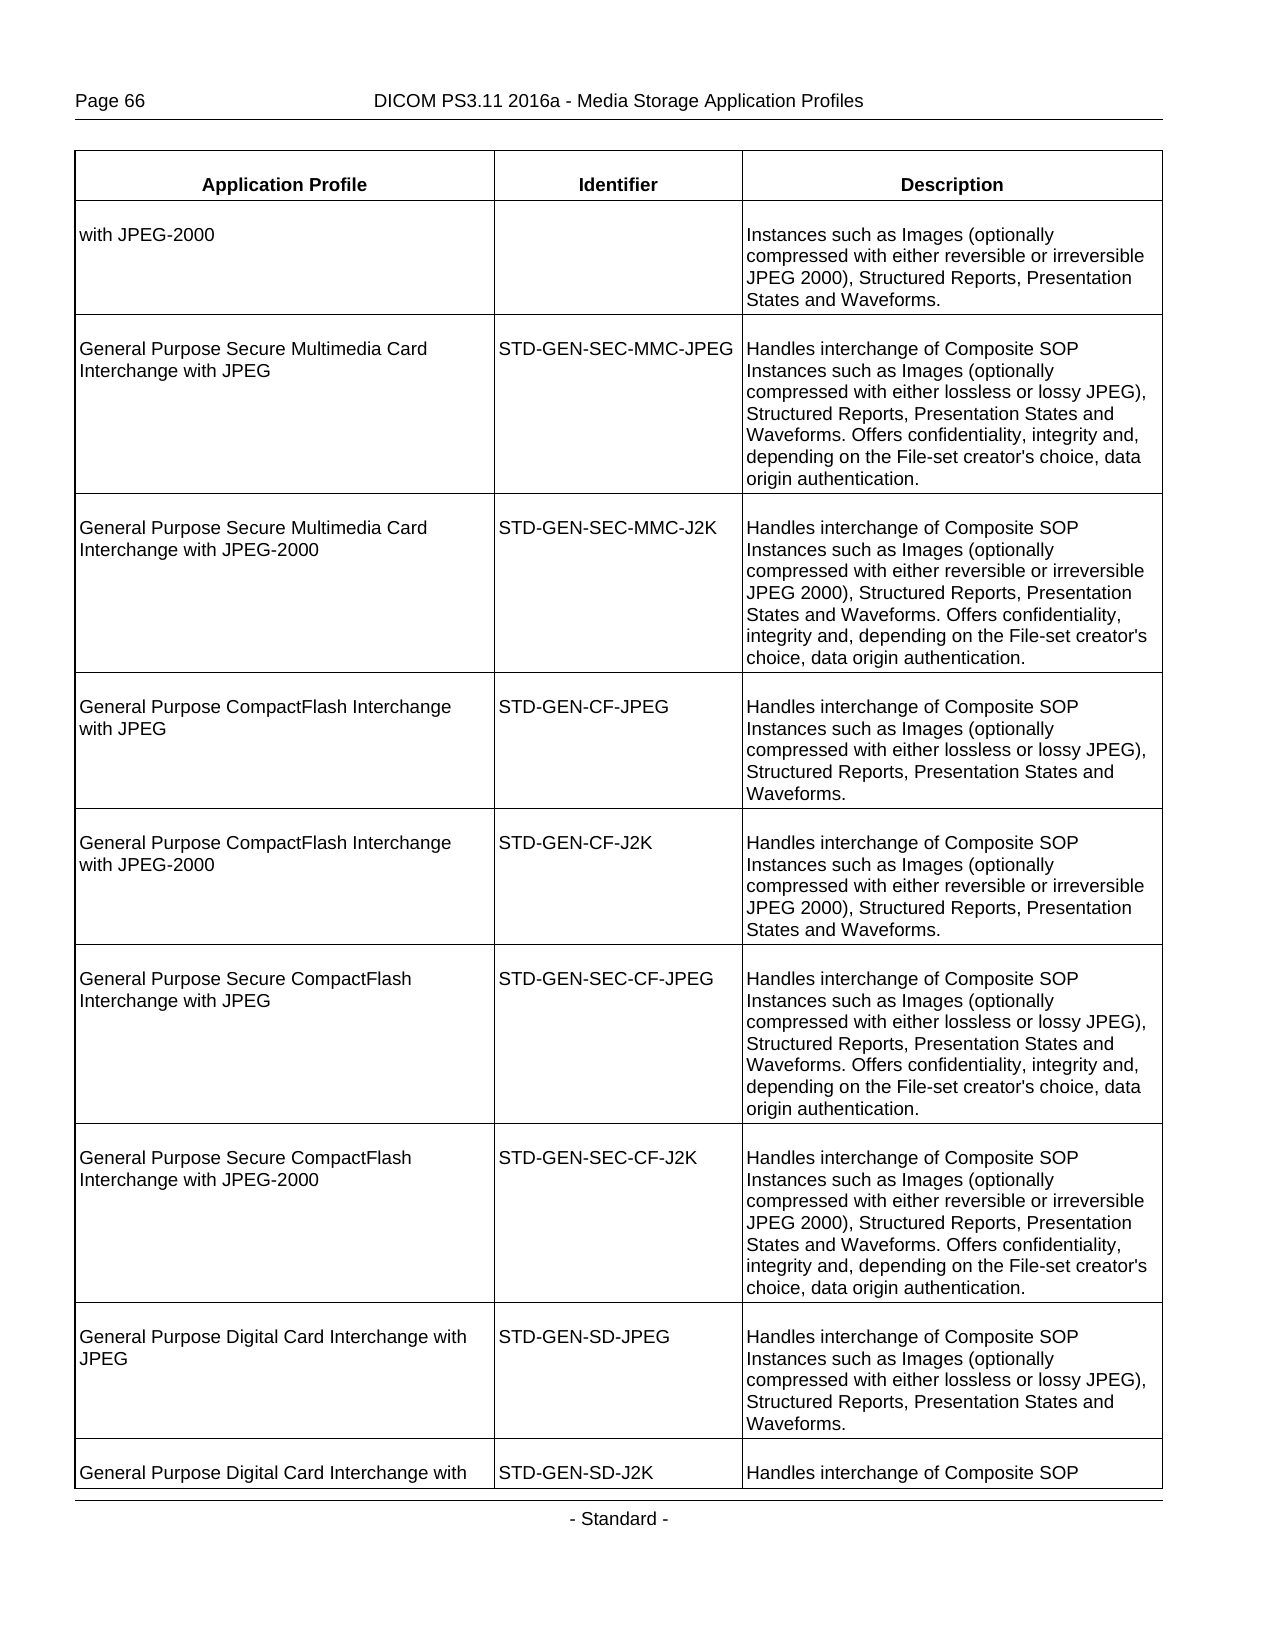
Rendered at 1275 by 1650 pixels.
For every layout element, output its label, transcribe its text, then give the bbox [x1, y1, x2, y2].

table_header Application Profile [76, 151, 494, 200]
table_cell Handles interchange of Composite SOP [743, 1439, 1162, 1488]
table_cell General Purpose Secure CompactFlash Interchange with JPEG-2000 [76, 1124, 494, 1302]
table_cell STD-GEN-CF-J2K [495, 809, 742, 944]
table_cell General Purpose Secure Multimedia Card Interchange with JPEG-2000 [76, 494, 494, 672]
table_cell STD-GEN-SD-J2K [495, 1439, 742, 1488]
table_cell with JPEG-2000 [76, 201, 494, 314]
table_header Description [743, 151, 1162, 200]
table_cell Instances such as Images (optionally compressed with either reversible or irreversible JPEG 2000), Structured Reports, Presentation States and Waveforms. [743, 201, 1162, 314]
table_cell Handles interchange of Composite SOP Instances such as Images (optionally compressed with either lossless or lossy JPEG), Structured Reports, Presentation States and Waveforms. Offers confidentiality, integrity and, depending on the File-set creator's choice, data origin authentication. [743, 315, 1162, 493]
table_cell Handles interchange of Composite SOP Instances such as Images (optionally compressed with either lossless or lossy JPEG), Structured Reports, Presentation States and Waveforms. [743, 673, 1162, 808]
table_cell STD-GEN-SEC-CF-J2K [495, 1124, 742, 1302]
table_cell Handles interchange of Composite SOP Instances such as Images (optionally compressed with either reversible or irreversible JPEG 2000), Structured Reports, Presentation States and Waveforms. Offers confidentiality, integrity and, depending on the File-set creator's choice, data origin authentication. [743, 494, 1162, 672]
table_cell STD-GEN-SEC-MMC-JPEG [495, 315, 742, 493]
table_cell Handles interchange of Composite SOP Instances such as Images (optionally compressed with either reversible or irreversible JPEG 2000), Structured Reports, Presentation States and Waveforms. Offers confidentiality, integrity and, depending on the File-set creator's choice, data origin authentication. [743, 1124, 1162, 1302]
table_cell General Purpose Digital Card Interchange with JPEG [76, 1303, 494, 1438]
table_cell General Purpose Secure Multimedia Card Interchange with JPEG [76, 315, 494, 493]
table_cell Handles interchange of Composite SOP Instances such as Images (optionally compressed with either lossless or lossy JPEG), Structured Reports, Presentation States and Waveforms. Offers confidentiality, integrity and, depending on the File-set creator's choice, data origin authentication. [743, 945, 1162, 1123]
table_header Identifier [495, 151, 742, 200]
table_cell STD-GEN-SEC-MMC-J2K [495, 494, 742, 672]
table_cell Handles interchange of Composite SOP Instances such as Images (optionally compressed with either reversible or irreversible JPEG 2000), Structured Reports, Presentation States and Waveforms. [743, 809, 1162, 944]
table_cell General Purpose CompactFlash Interchange with JPEG-2000 [76, 809, 494, 944]
table_cell General Purpose CompactFlash Interchange with JPEG [76, 673, 494, 808]
table_cell STD-GEN-CF-JPEG [495, 673, 742, 808]
table_cell Handles interchange of Composite SOP Instances such as Images (optionally compressed with either lossless or lossy JPEG), Structured Reports, Presentation States and Waveforms. [743, 1303, 1162, 1438]
table_cell STD-GEN-SEC-CF-JPEG [495, 945, 742, 1123]
table_cell [495, 201, 742, 314]
table_cell STD-GEN-SD-JPEG [495, 1303, 742, 1438]
table_cell General Purpose Secure CompactFlash Interchange with JPEG [76, 945, 494, 1123]
table_cell General Purpose Digital Card Interchange with [76, 1439, 494, 1488]
